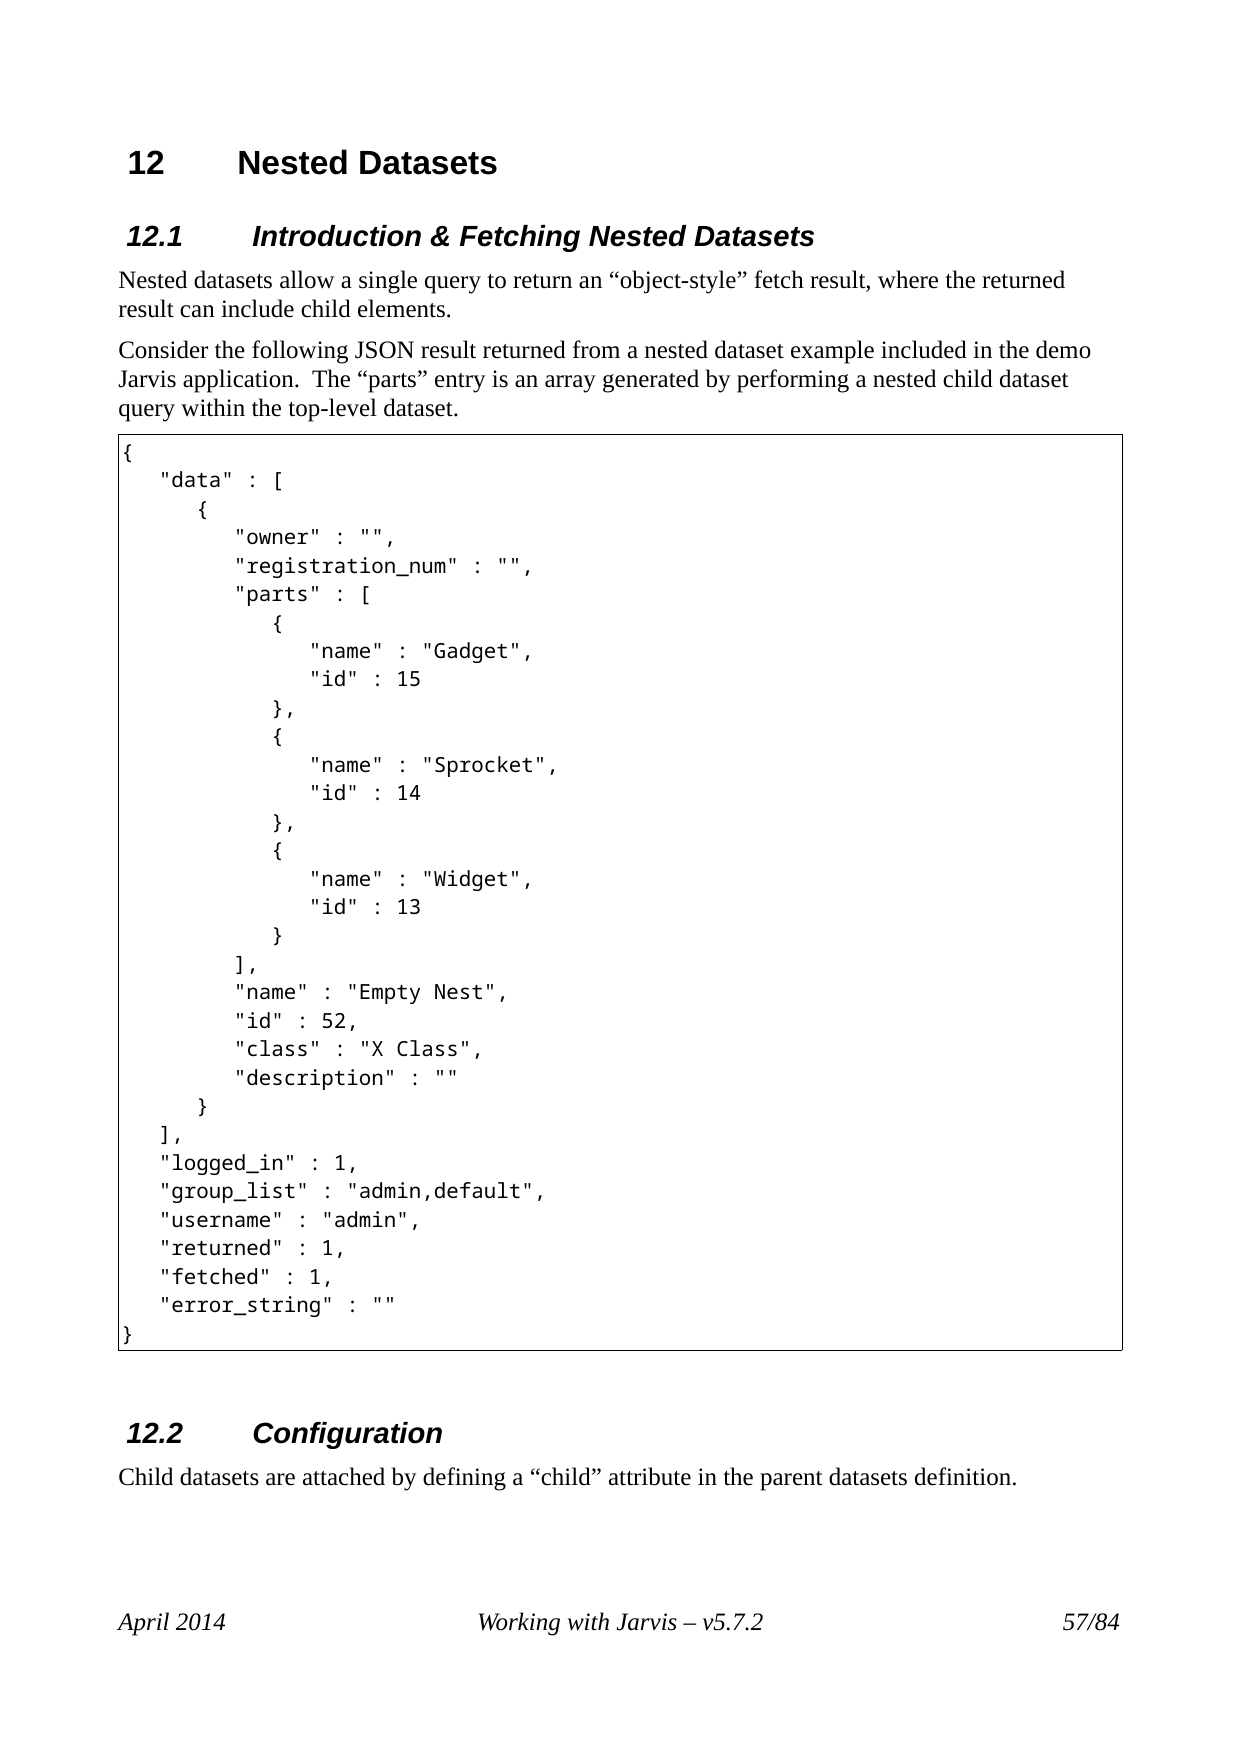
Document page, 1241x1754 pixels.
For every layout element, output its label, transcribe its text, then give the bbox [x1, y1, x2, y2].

text "name" : "Gadget", [119, 633, 1122, 662]
subtitle Nested Datasets [118, 143, 1122, 182]
text "returned" : 1, [119, 1230, 1122, 1259]
text "id" : 13 [119, 889, 1122, 917]
text "username" : "admin", [119, 1202, 1122, 1230]
subtitle Introduction & Fetching Nested Datasets [118, 219, 1122, 253]
text Consider the following JSON result returned from a nested dataset example included in the demo Jarvis application. The “parts” entry is an array generated by performing a nested child dataset query within the top-level dataset. [118, 335, 1122, 422]
text } [119, 1316, 1122, 1350]
text ], [119, 946, 1122, 974]
text Child datasets are attached by defining a “child” attribute in the parent datasets definition. [118, 1462, 1122, 1491]
text { [119, 718, 1122, 747]
text "data" : [ [119, 462, 1122, 491]
text "description" : "" [119, 1060, 1122, 1088]
subtitle Configuration [118, 1416, 1122, 1450]
text "owner" : "", [119, 519, 1122, 548]
text "class" : "X Class", [119, 1031, 1122, 1060]
text { [119, 605, 1122, 633]
text } [119, 917, 1122, 946]
text ], [119, 1117, 1122, 1145]
text "id" : 15 [119, 662, 1122, 690]
text } [119, 1088, 1122, 1117]
text "name" : "Sprocket", [119, 747, 1122, 775]
text "error_string" : "" [119, 1287, 1122, 1316]
text "parts" : [ [119, 576, 1122, 605]
text { [119, 435, 1122, 462]
text "id" : 52, [119, 1003, 1122, 1031]
text }, [119, 690, 1122, 718]
text "id" : 14 [119, 775, 1122, 804]
text "group_list" : "admin,default", [119, 1173, 1122, 1202]
text Nested datasets allow a single query to return an “object-style” fetch result, where the returned result can include child elements. [118, 265, 1122, 323]
text "name" : "Widget", [119, 861, 1122, 889]
text "registration_num" : "", [119, 548, 1122, 576]
text { [119, 832, 1122, 861]
text "name" : "Empty Nest", [119, 974, 1122, 1003]
text "logged_in" : 1, [119, 1145, 1122, 1173]
text "fetched" : 1, [119, 1259, 1122, 1287]
text }, [119, 804, 1122, 832]
text { [119, 491, 1122, 519]
